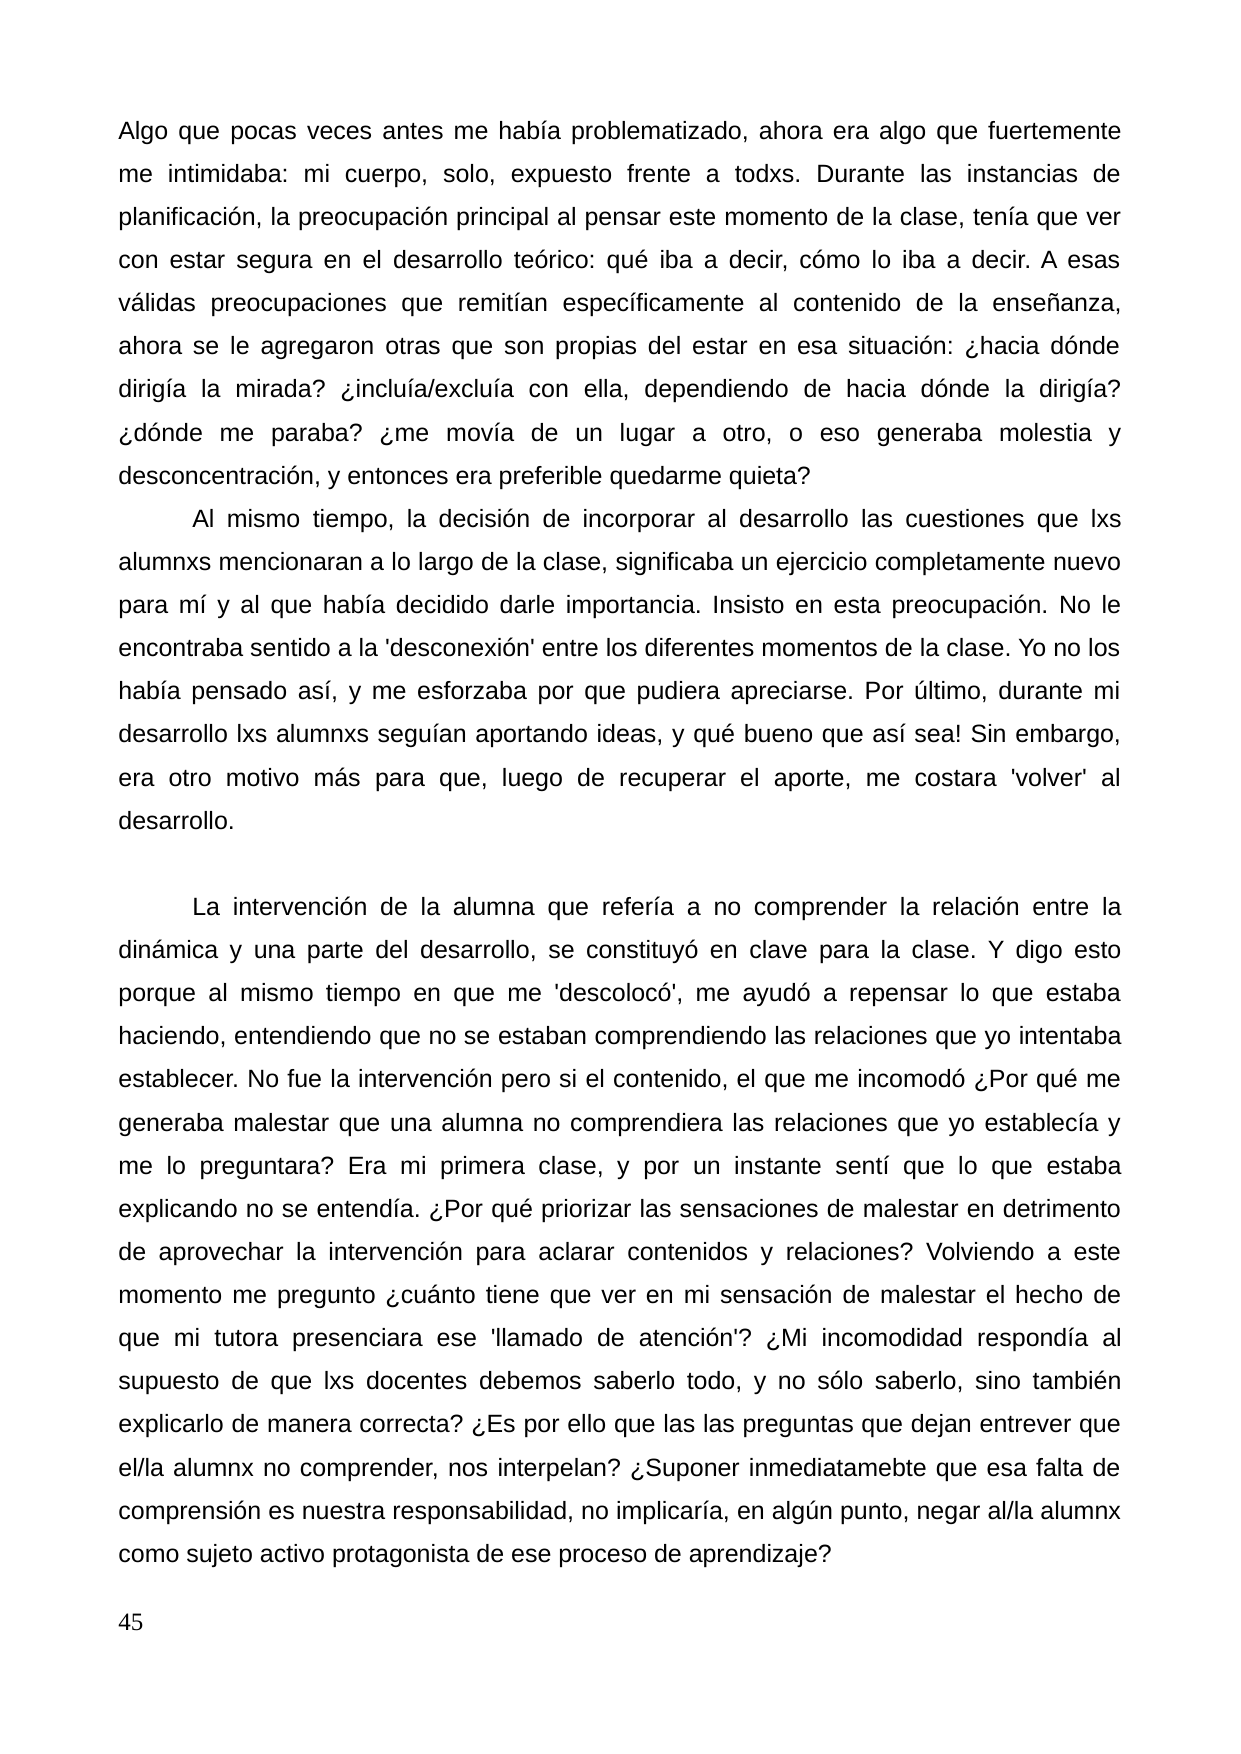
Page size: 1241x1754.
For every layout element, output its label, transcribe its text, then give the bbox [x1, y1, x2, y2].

text Al mismo tiempo, la decisión de incorporar al desarrollo las cuestiones que lxs alumnxs mencionaran a lo largo de la clase, significaba un ejercicio completamente nuevo para mí y al que había decidido darle importancia. Insisto en esta preocupación. No le encontraba sentido a la 'desconexión' entre los diferentes momentos de la clase. Yo no los había pensado así, y me esforzaba por que pudiera apreciarse. Por último, durante mi desarrollo lxs alumnxs seguían aportando ideas, y qué bueno que así sea! Sin embargo, era otro motivo más para que, luego de recuperar el aporte, me costara 'volver' al desarrollo. [118, 504, 1123, 834]
text Algo que pocas veces antes me había problematizado, ahora era algo que fuertemente me intimidaba: mi cuerpo, solo, expuesto frente a todxs. Durante las instancias de planificación, la preocupación principal al pensar este momento de la clase, tenía que ver con estar segura en el desarrollo teórico: qué iba a decir, cómo lo iba a decir. A esas válidas preocupaciones que remitían específicamente al contenido de la enseñanza, ahora se le agregaron otras que son propias del estar en esa situación: ¿hacia dónde dirigía la mirada? ¿incluía/excluía con ella, dependiendo de hacia dónde la dirigía? ¿dónde me paraba? ¿me movía de un lugar a otro, o eso generaba molestia y desconcentración, y entonces era preferible quedarme quieta? [118, 116, 1123, 489]
text La intervención de la alumna que refería a no comprender la relación entre la dinámica y una parte del desarrollo, se constituyó en clave para la clase. Y digo esto porque al mismo tiempo en que me 'descolocó', me ayudó a repensar lo que estaba haciendo, entendiendo que no se estaban comprendiendo las relaciones que yo intentaba establecer. No fue la intervención pero si el contenido, el que me incomodó ¿Por qué me generaba malestar que una alumna no comprendiera las relaciones que yo establecía y me lo preguntara? Era mi primera clase, y por un instante sentí que lo que estaba explicando no se entendía. ¿Por qué priorizar las sensaciones de malestar en detrimento de aprovechar la intervención para aclarar contenidos y relaciones? Volviendo a este momento me pregunto ¿cuánto tiene que ver en mi sensación de malestar el hecho de que mi tutora presenciara ese 'llamado de atención'? ¿Mi incomodidad respondía al supuesto de que lxs docentes debemos saberlo todo, y no sólo saberlo, sino también explicarlo de manera correcta? ¿Es por ello que las las preguntas que dejan entrever que el/la alumnx no comprender, nos interpelan? ¿Suponer inmediatamebte que esa falta de comprensión es nuestra responsabilidad, no implicaría, en algún punto, negar al/la alumnx como sujeto activo protagonista de ese proceso de aprendizaje? [118, 892, 1123, 1567]
